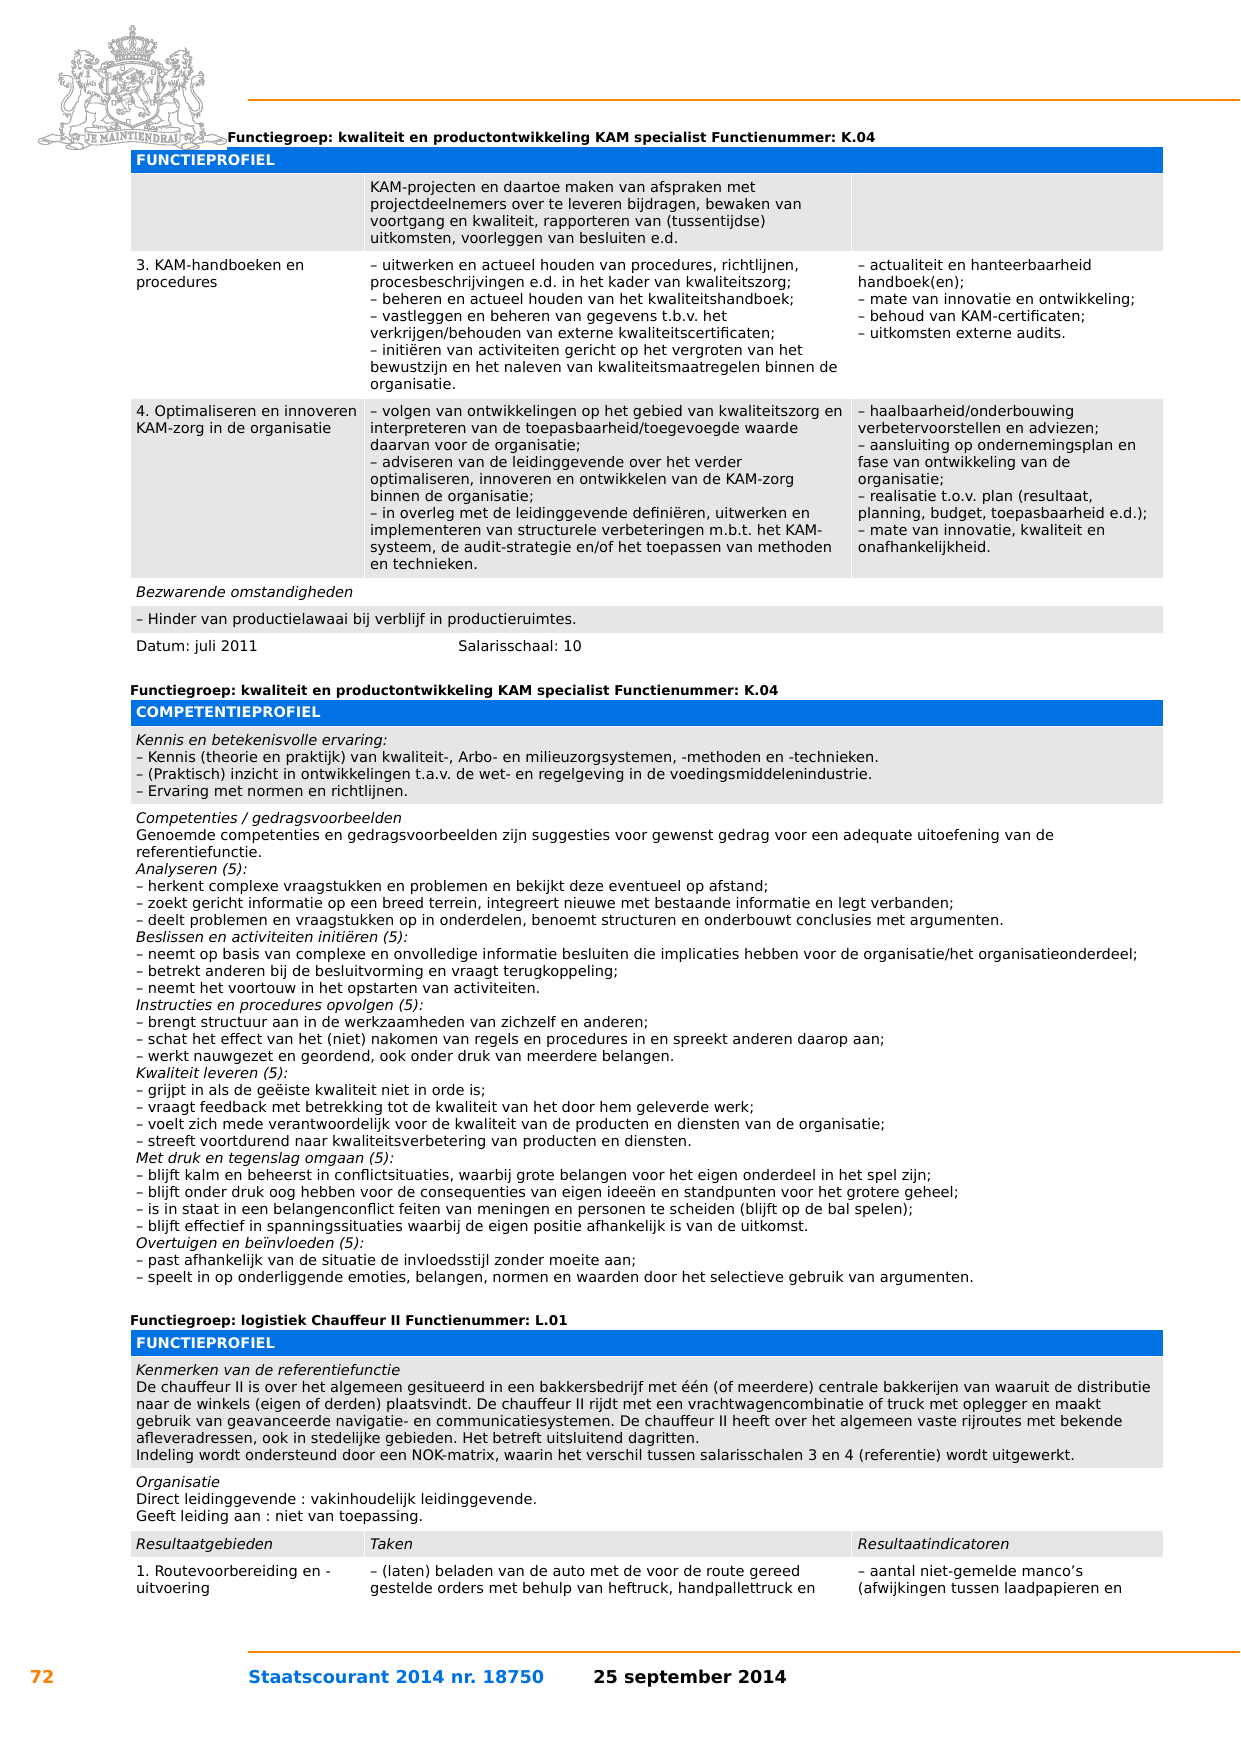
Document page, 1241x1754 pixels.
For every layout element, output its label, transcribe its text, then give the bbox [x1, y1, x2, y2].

table_cell Resultaatgebieden [131, 1531, 364, 1557]
table_cell 1. Routevoorbereiding en -uitvoering [131, 1558, 364, 1602]
table_cell – (laten) beladen van de auto met de voor de route gereed gestelde orders met behulp van heftruck, handpallettruck en [365, 1558, 851, 1602]
table_cell Organisatie Direct leidinggevende : vakinhoudelijk leidinggevende. Geeft leiding aan : niet van toepassing. [131, 1470, 1163, 1530]
table_cell – aantal niet-gemelde manco’s (afwijkingen tussen laadpapieren en [852, 1558, 1163, 1602]
table_cell – haalbaarheid/onderbouwing verbetervoorstellen en adviezen; – aansluiting op ondernemingsplan en fase van ontwikkeling van de organisatie; – realisatie t.o.v. plan (resultaat, planning, budget, toepasbaarheid e.d.); – mate van innovatie, kwaliteit en onafhankelijkheid. [852, 399, 1163, 578]
table_cell Kennis en betekenisvolle ervaring: – Kennis (theorie en praktijk) van kwaliteit-, Arbo- en milieuzorgsystemen, -methoden en -technieken. – (Praktisch) inzicht in ontwikkelingen t.a.v. de wet- en regelgeving in de voedingsmiddelenindustrie. – Ervaring met normen en richtlijnen. [131, 727, 1163, 804]
table_cell 3. KAM-handboeken en procedures [131, 253, 364, 398]
table_cell [131, 174, 364, 251]
table_header Functiegroep: kwaliteit en productontwikkeling KAM specialist Functienummer: K.04 [130, 683, 1163, 699]
table_cell – uitwerken en actueel houden van procedures, richtlijnen, procesbeschrijvingen e.d. in het kader van kwaliteitszorg; – beheren en actueel houden van het kwaliteitshandboek; – vastleggen en beheren van gegevens t.b.v. het verkrijgen/behouden van externe kwaliteitscertificaten; – initiëren van activiteiten gericht op het vergroten van het bewustzijn en het naleven van kwaliteitsmaatregelen binnen de organisatie. [365, 253, 851, 398]
table_cell Bezwarende omstandigheden [131, 579, 1163, 605]
table_cell 4. Optimaliseren en innoveren KAM-zorg in de organisatie [131, 399, 364, 578]
table_cell Datum: juli 2011 [131, 634, 452, 660]
table_cell Salarisschaal: 10 [453, 634, 1163, 660]
table_cell FUNCTIEPROFIEL [131, 1330, 1163, 1356]
table_header Functiegroep: logistiek Chauffeur II Functienummer: L.01 [130, 1313, 1163, 1329]
table_cell Taken [365, 1531, 851, 1557]
picture [38, 25, 227, 150]
table_cell COMPETENTIEPROFIEL [131, 700, 1163, 726]
table_cell Kenmerken van de referentiefunctie De chauffeur II is over het algemeen gesitueerd in een bakkersbedrijf met één (of meerdere) centrale bakkerijen van waaruit de distributie naar de winkels (eigen of derden) plaatsvindt. De chauffeur II rijdt met een vrachtwagencombinatie of truck met oplegger en maakt gebruik van geavanceerde navigatie- en communicatiesystemen. De chauffeur II heeft over het algemeen vaste rijroutes met bekende afleveradressen, ook in stedelijke gebieden. Het betreft uitsluitend dagritten. Indeling wordt ondersteund door een NOK-matrix, waarin het verschil tussen salarisschalen 3 en 4 (referentie) wordt uitgewerkt. [131, 1357, 1163, 1468]
table_cell – Hinder van productielawaai bij verblijf in productieruimtes. [131, 606, 1163, 633]
table_cell FUNCTIEPROFIEL [131, 147, 1163, 173]
table_cell – volgen van ontwikkelingen op het gebied van kwaliteitszorg en interpreteren van de toepasbaarheid/toegevoegde waarde daarvan voor de organisatie; – adviseren van de leidinggevende over het verder optimaliseren, innoveren en ontwikkelen van de KAM-zorg binnen de organisatie; – in overleg met de leidinggevende definiëren, uitwerken en implementeren van structurele verbeteringen m.b.t. het KAM-systeem, de audit-strategie en/of het toepassen van methoden en technieken. [365, 399, 851, 578]
table_cell Competenties / gedragsvoorbeelden Genoemde competenties en gedragsvoorbeelden zijn suggesties voor gewenst gedrag voor een adequate uitoefening van de referentiefunctie. Analyseren (5): – herkent complexe vraagstukken en problemen en bekijkt deze eventueel op afstand; – zoekt gericht informatie op een breed terrein, integreert nieuwe met bestaande informatie en legt verbanden; – deelt problemen en vraagstukken op in onderdelen, benoemt structuren en onderbouwt conclusies met argumenten. Beslissen en activiteiten initiëren (5): – neemt op basis van complexe en onvolledige informatie besluiten die implicaties hebben voor de organisatie/het organisatieonderdeel; – betrekt anderen bij de besluitvorming en vraagt terugkoppeling; – neemt het voortouw in het opstarten van activiteiten. Instructies en procedures opvolgen (5): – brengt structuur aan in de werkzaamheden van zichzelf en anderen; – schat het effect van het (niet) nakomen van regels en procedures in en spreekt anderen daarop aan; – werkt nauwgezet en geordend, ook onder druk van meerdere belangen. Kwaliteit leveren (5): – grijpt in als de geëiste kwaliteit niet in orde is; – vraagt feedback met betrekking tot de kwaliteit van het door hem geleverde werk; – voelt zich mede verantwoordelijk voor de kwaliteit van de producten en diensten van de organisatie; – streeft voortdurend naar kwaliteitsverbetering van producten en diensten. Met druk en tegenslag omgaan (5): – blijft kalm en beheerst in conflictsituaties, waarbij grote belangen voor het eigen onderdeel in het spel zijn; – blijft onder druk oog hebben voor de consequenties van eigen ideeën en standpunten voor het grotere geheel; – is in staat in een belangenconflict feiten van meningen en personen te scheiden (blijft op de bal spelen); – blijft effectief in spanningssituaties waarbij de eigen positie afhankelijk is van de uitkomst. Overtuigen en beïnvloeden (5): – past afhankelijk van de situatie de invloedsstijl zonder moeite aan; – speelt in op onderliggende emoties, belangen, normen en waarden door het selectieve gebruik van argumenten. [131, 805, 1163, 1290]
table_header Functiegroep: kwaliteit en productontwikkeling KAM specialist Functienummer: K.04 [227, 130, 1163, 146]
table_cell KAM-projecten en daartoe maken van afspraken met projectdeelnemers over te leveren bijdragen, bewaken van voortgang en kwaliteit, rapporteren van (tussentijdse) uitkomsten, voorleggen van besluiten e.d. [365, 174, 851, 251]
table_cell Resultaatindicatoren [852, 1531, 1163, 1557]
table_cell [852, 174, 1163, 251]
table_cell – actualiteit en hanteerbaarheid handboek(en); – mate van innovatie en ontwikkeling; – behoud van KAM-certificaten; – uitkomsten externe audits. [852, 253, 1163, 398]
